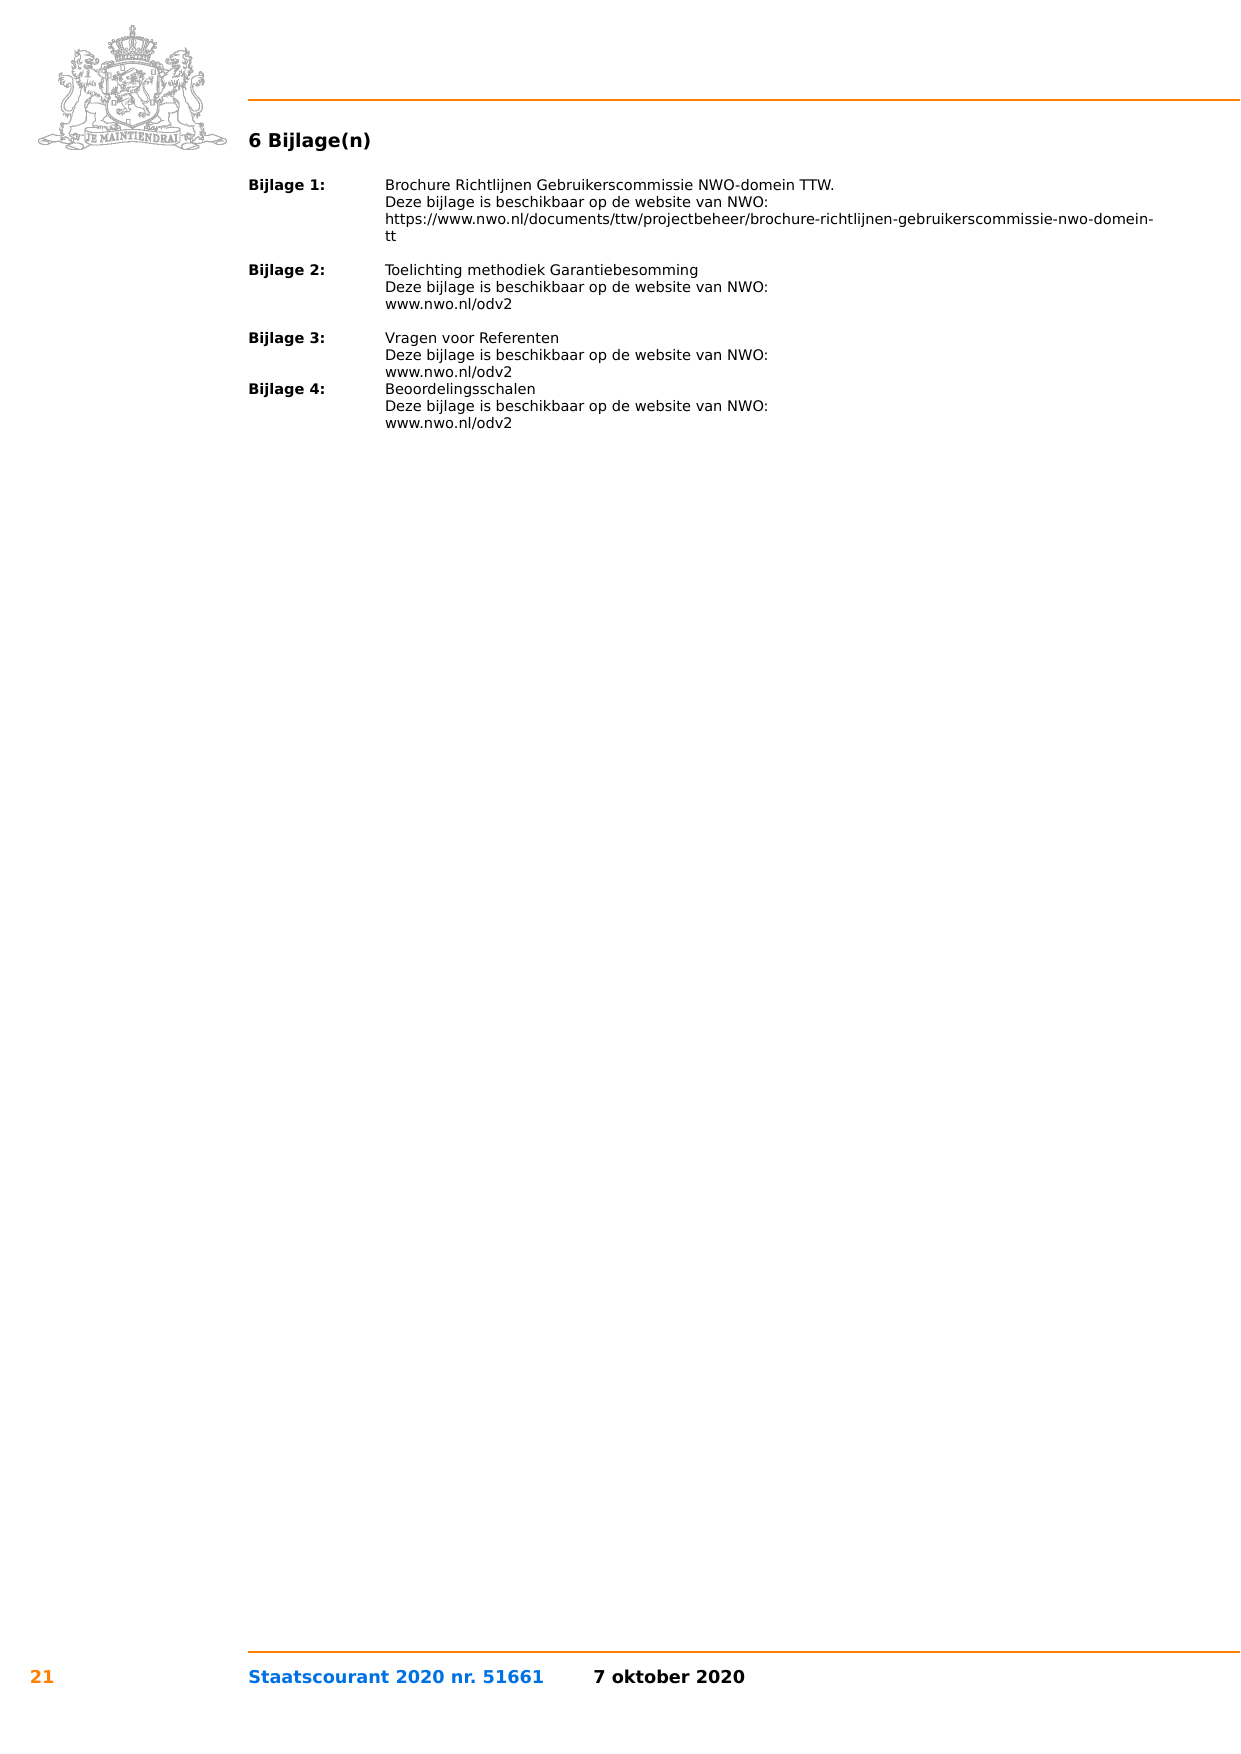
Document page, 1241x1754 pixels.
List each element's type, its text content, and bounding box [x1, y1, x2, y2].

subtitle 6 Bijlage(n) [248, 130, 1163, 152]
table_cell [379, 313, 1163, 330]
table_cell [248, 245, 379, 262]
table_cell Bijlage 3: [248, 330, 379, 381]
table_header Bijlage 1: [248, 177, 379, 245]
picture [38, 25, 227, 150]
table_cell [379, 245, 1163, 262]
table_cell Bijlage 4: [248, 381, 379, 432]
table_cell [248, 313, 379, 330]
table_header Brochure Richtlijnen Gebruikerscommissie NWO-domein TTW. Deze bijlage is beschikbaar op de website van NWO: https://www.nwo.nl/documents/ttw/projectbeheer/brochure-richtlijnen-gebruikerscommissie-nwo-domein-tt [379, 177, 1163, 245]
table_cell Vragen voor Referenten Deze bijlage is beschikbaar op de website van NWO: www.nwo.nl/odv2 [379, 330, 1163, 381]
table_cell Bijlage 2: [248, 262, 379, 313]
table_cell Toelichting methodiek Garantiebesomming Deze bijlage is beschikbaar op de website van NWO: www.nwo.nl/odv2 [379, 262, 1163, 313]
table_cell Beoordelingsschalen Deze bijlage is beschikbaar op de website van NWO: www.nwo.nl/odv2 [379, 381, 1163, 432]
